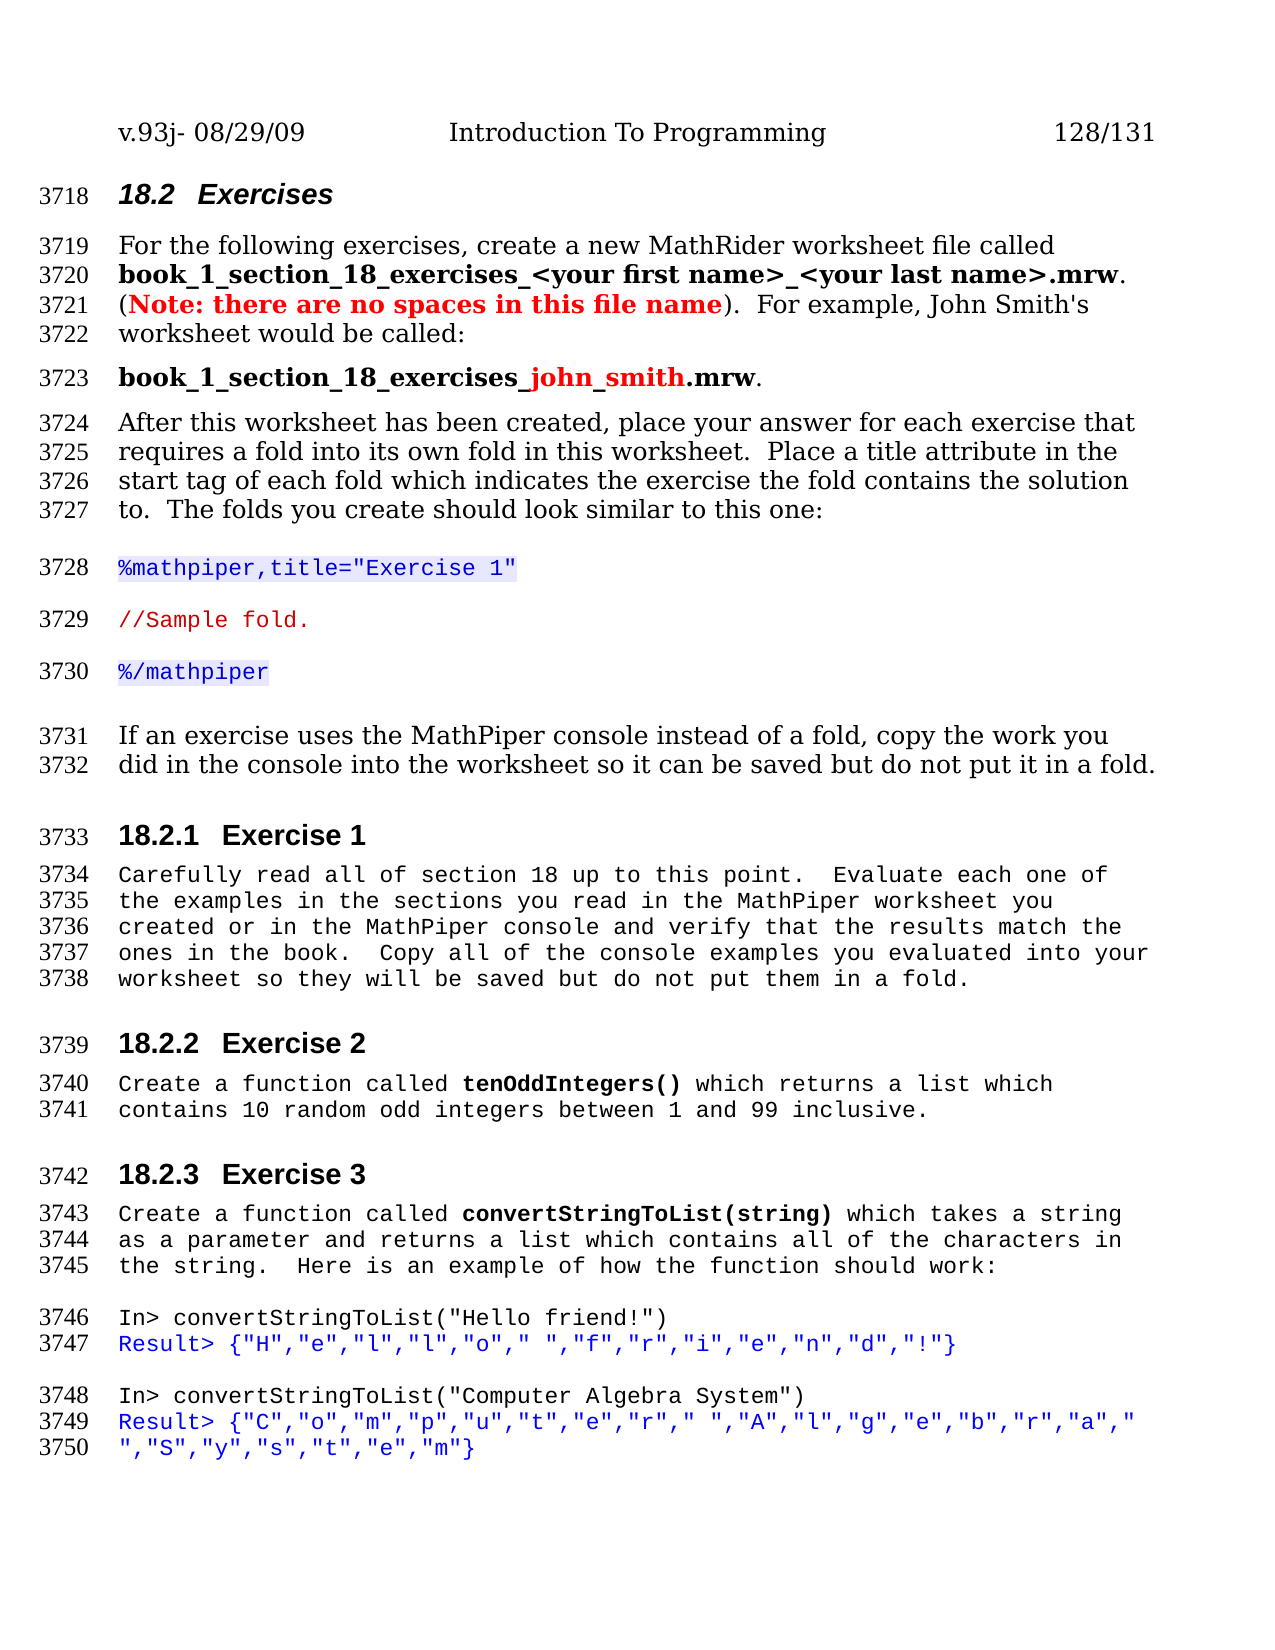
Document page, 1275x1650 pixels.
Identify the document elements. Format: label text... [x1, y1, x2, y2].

text In> convertStringToList("Computer Algebra System") [118, 1384, 1157, 1410]
text In> convertStringToList("Hello friend!") [118, 1306, 1157, 1332]
text If an exercise uses the MathPiper console instead of a fold, copy the work you did in the console into the worksheet so it can be saved but do not put it in a fold. [118, 721, 1157, 779]
text %/mathpiper [118, 660, 1157, 686]
text //Sample fold. [118, 608, 1157, 634]
text Result> {"C","o","m","p","u","t","e","r"," ","A","l","g","e","b","r","a"," ","S","y","s","t","e","m"} [118, 1410, 1157, 1462]
text %mathpiper,title="Exercise 1" [118, 556, 1157, 582]
text Create a function called convertStringToList(string) which takes a string as a parameter and returns a list which contains all of the characters in the string. Here is an example of how the function should work: [118, 1202, 1157, 1280]
subtitle Exercises [118, 177, 1157, 210]
text Create a function called tenOddIntegers() which returns a list which contains 10 random odd integers between 1 and 99 inclusive. [118, 1072, 1157, 1124]
subtitle Exercise 2 [118, 1027, 1157, 1060]
text For the following exercises, create a new MathRider worksheet file called book_1_section_18_exercises_<your first name>_<your last name>.mrw. (Note: there are no spaces in this file name). For example, John Smith's worksheet would be called: [118, 231, 1157, 348]
subtitle Exercise 3 [118, 1157, 1157, 1191]
text Carefully read all of section 18 up to this point. Evaluate each one of the examples in the sections you read in the MathPiper worksheet you created or in the MathPiper console and verify that the results match the ones in the book. Copy all of the console examples you evaluated into your worksheet so they will be saved but do not put them in a fold. [118, 864, 1157, 993]
text book_1_section_18_exercises_john_smith.mrw. [118, 363, 1157, 393]
subtitle Exercise 1 [118, 818, 1157, 852]
text Result> {"H","e","l","l","o"," ","f","r","i","e","n","d","!"} [118, 1332, 1157, 1358]
text After this worksheet has been created, place your answer for each exercise that requires a fold into its own fold in this worksheet. Place a title attribute in the start tag of each fold which indicates the exercise the fold contains the solution to. The folds you create should look similar to this one: [118, 408, 1157, 524]
